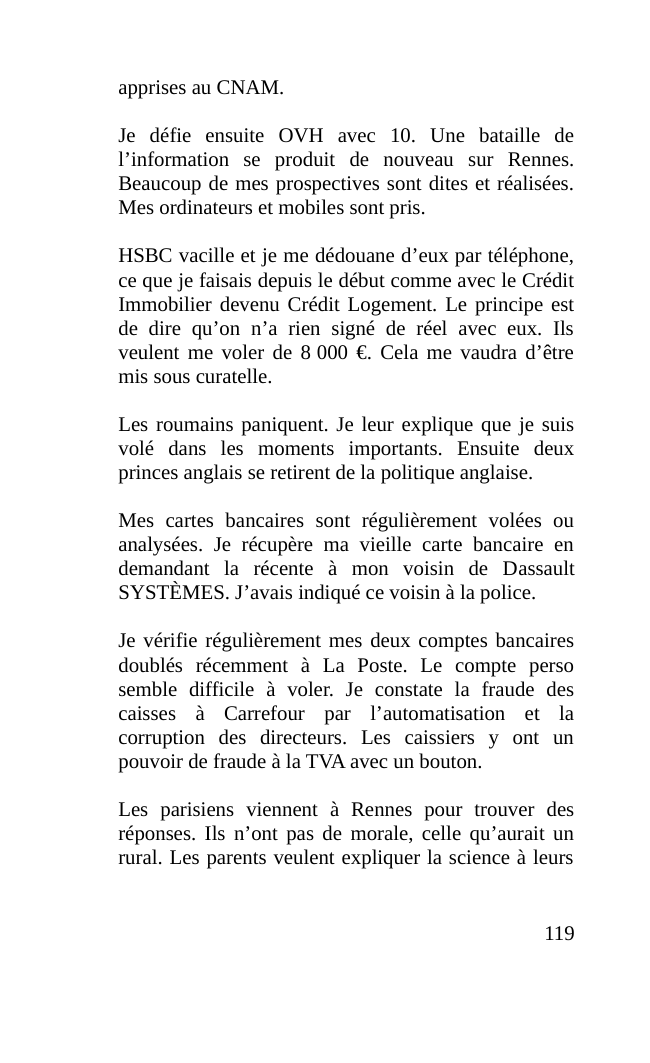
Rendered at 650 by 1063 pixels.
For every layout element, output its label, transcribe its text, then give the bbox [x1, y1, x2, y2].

text Je vérifie régulièrement mes deux comptes bancaires doublés récemment à La Poste. Le compte perso semble difficile à voler. Je constate la fraude des caisses à Carrefour par l’automatisation et la corruption des directeurs. Les caissiers y ont un pouvoir de fraude à la TVA avec un bouton. [118, 628, 574, 773]
text Les roumains paniquent. Je leur explique que je suis volé dans les moments importants. Ensuite deux princes anglais se retirent de la politique anglaise. [118, 412, 574, 484]
text Mes cartes bancaires sont régulièrement volées ou analysées. Je récupère ma vieille carte bancaire en demandant la récente à mon voisin de Dassault SYSTÈMES. J’avais indiqué ce voisin à la police. [118, 508, 574, 604]
text Je défie ensuite OVH avec 10. Une bataille de l’information se produit de nouveau sur Rennes. Beaucoup de mes prospectives sont dites et réalisées. Mes ordinateurs et mobiles sont pris. [118, 123, 574, 219]
text Les parisiens viennent à Rennes pour trouver des réponses. Ils n’ont pas de morale, celle qu’aurait un rural. Les parents veulent expliquer la science à leurs [118, 797, 574, 869]
text apprises au CNAM. [118, 75, 574, 99]
text HSBC vacille et je me dédouane d’eux par téléphone, ce que je faisais depuis le début comme avec le Crédit Immobilier devenu Crédit Logement. Le principe est de dire qu’on n’a rien signé de réel avec eux. Ils veulent me voler de 8 000 €. Cela me vaudra d’être mis sous curatelle. [118, 243, 574, 388]
